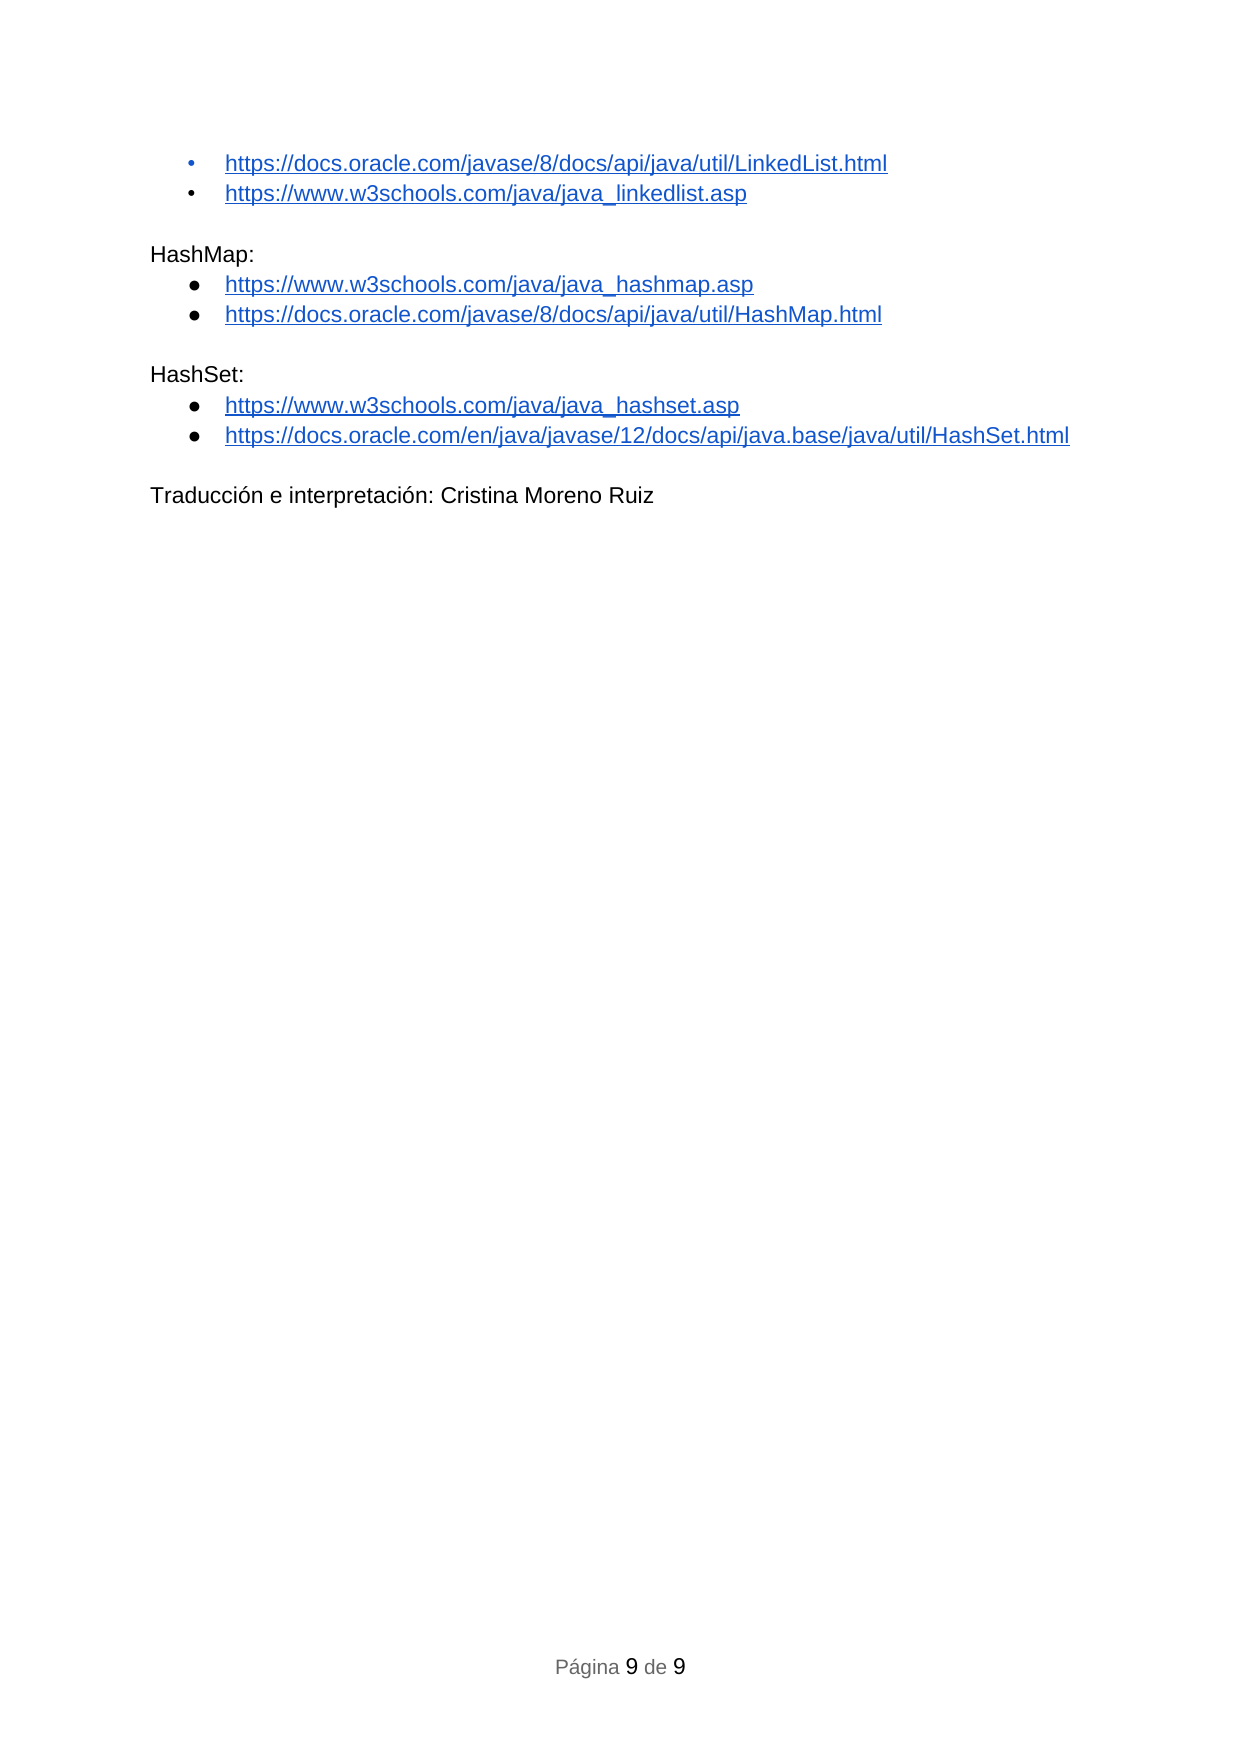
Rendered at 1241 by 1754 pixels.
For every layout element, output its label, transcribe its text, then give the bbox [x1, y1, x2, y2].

list https://docs.oracle.com/javase/8/docs/api/java/util/HashMap.html [187, 301, 1090, 327]
list https://www.w3schools.com/java/java_linkedlist.asp [187, 180, 1090, 207]
list https://docs.oracle.com/en/java/javase/12/docs/api/java.base/java/util/HashSet.html [187, 422, 1090, 448]
text HashSet: [150, 361, 1090, 388]
list https://www.w3schools.com/java/java_hashset.asp [187, 392, 1090, 418]
list https://docs.oracle.com/javase/8/docs/api/java/util/LinkedList.html [187, 150, 1090, 176]
text Traducción e interpretación: Cristina Moreno Ruiz [150, 482, 1090, 509]
text HashMap: [150, 241, 1090, 267]
list https://www.w3schools.com/java/java_hashmap.asp [187, 271, 1090, 297]
